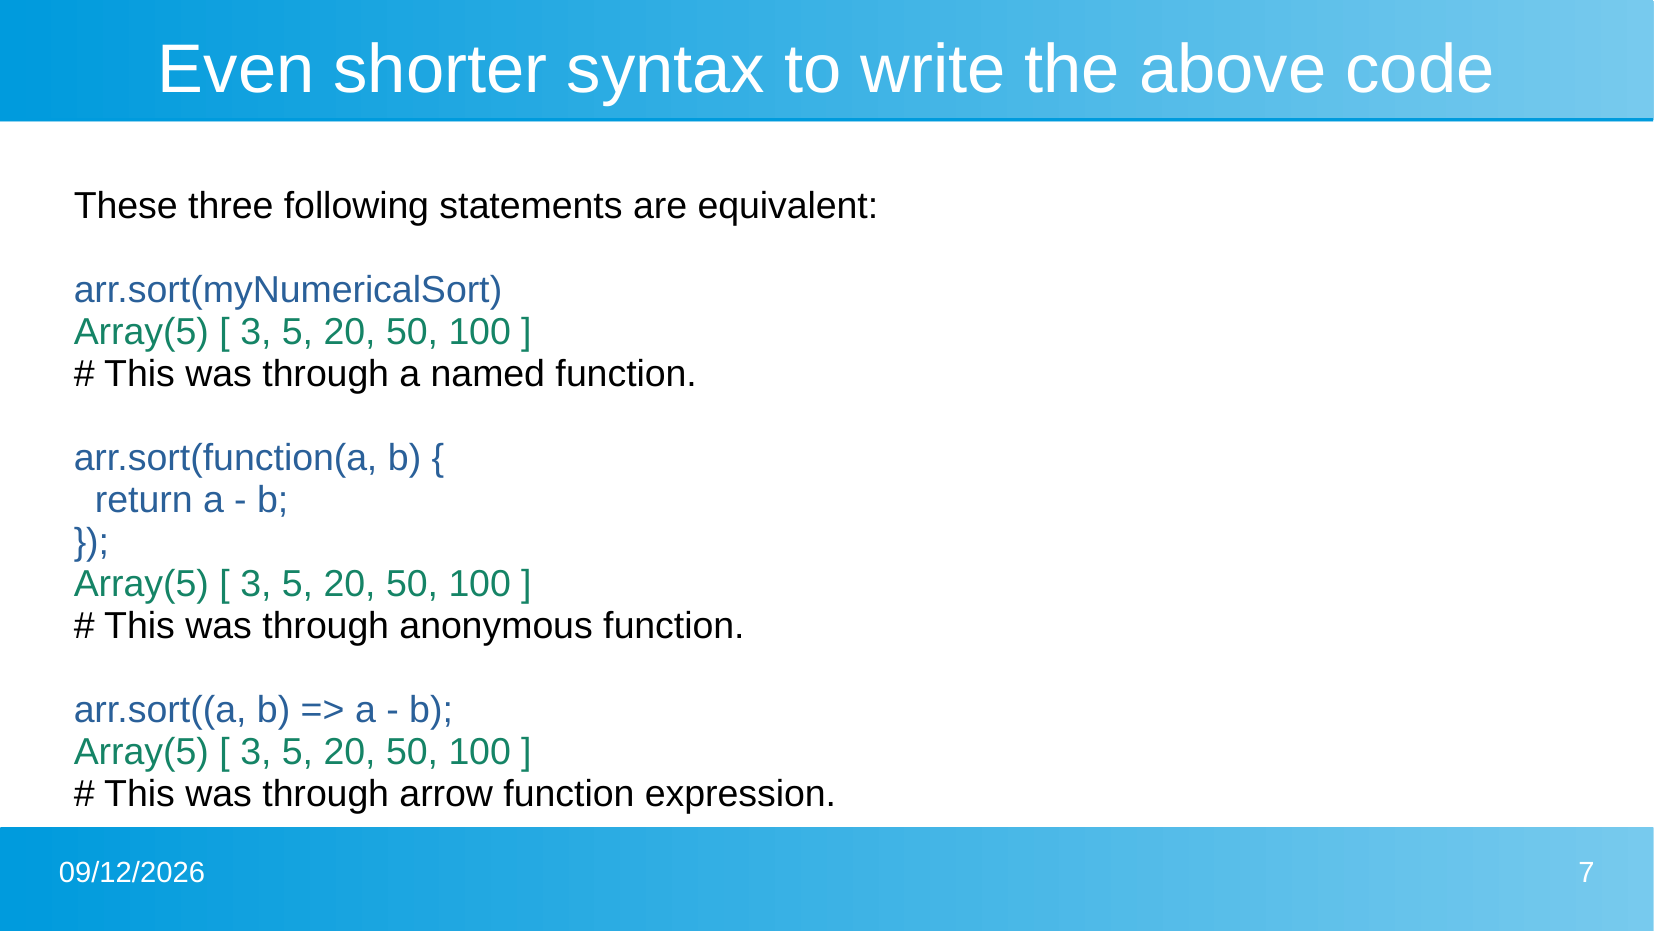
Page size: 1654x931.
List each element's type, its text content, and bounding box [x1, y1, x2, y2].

text_box These three following statements are equivalent: arr.sort(myNumericalSort) Array(5) [ 3, 5, 20, 50, 100 ] # This was through a named function. arr.sort(function(a, b) { return a - b; }); Array(5) [ 3, 5, 20, 50, 100 ] # This was through anonymous function. arr.sort((a, b) => a - b); Array(5) [ 3, 5, 20, 50, 100 ] # This was through arrow function expression. [59, 177, 1595, 822]
title Even shorter syntax to write the above code [59, 29, 1595, 108]
